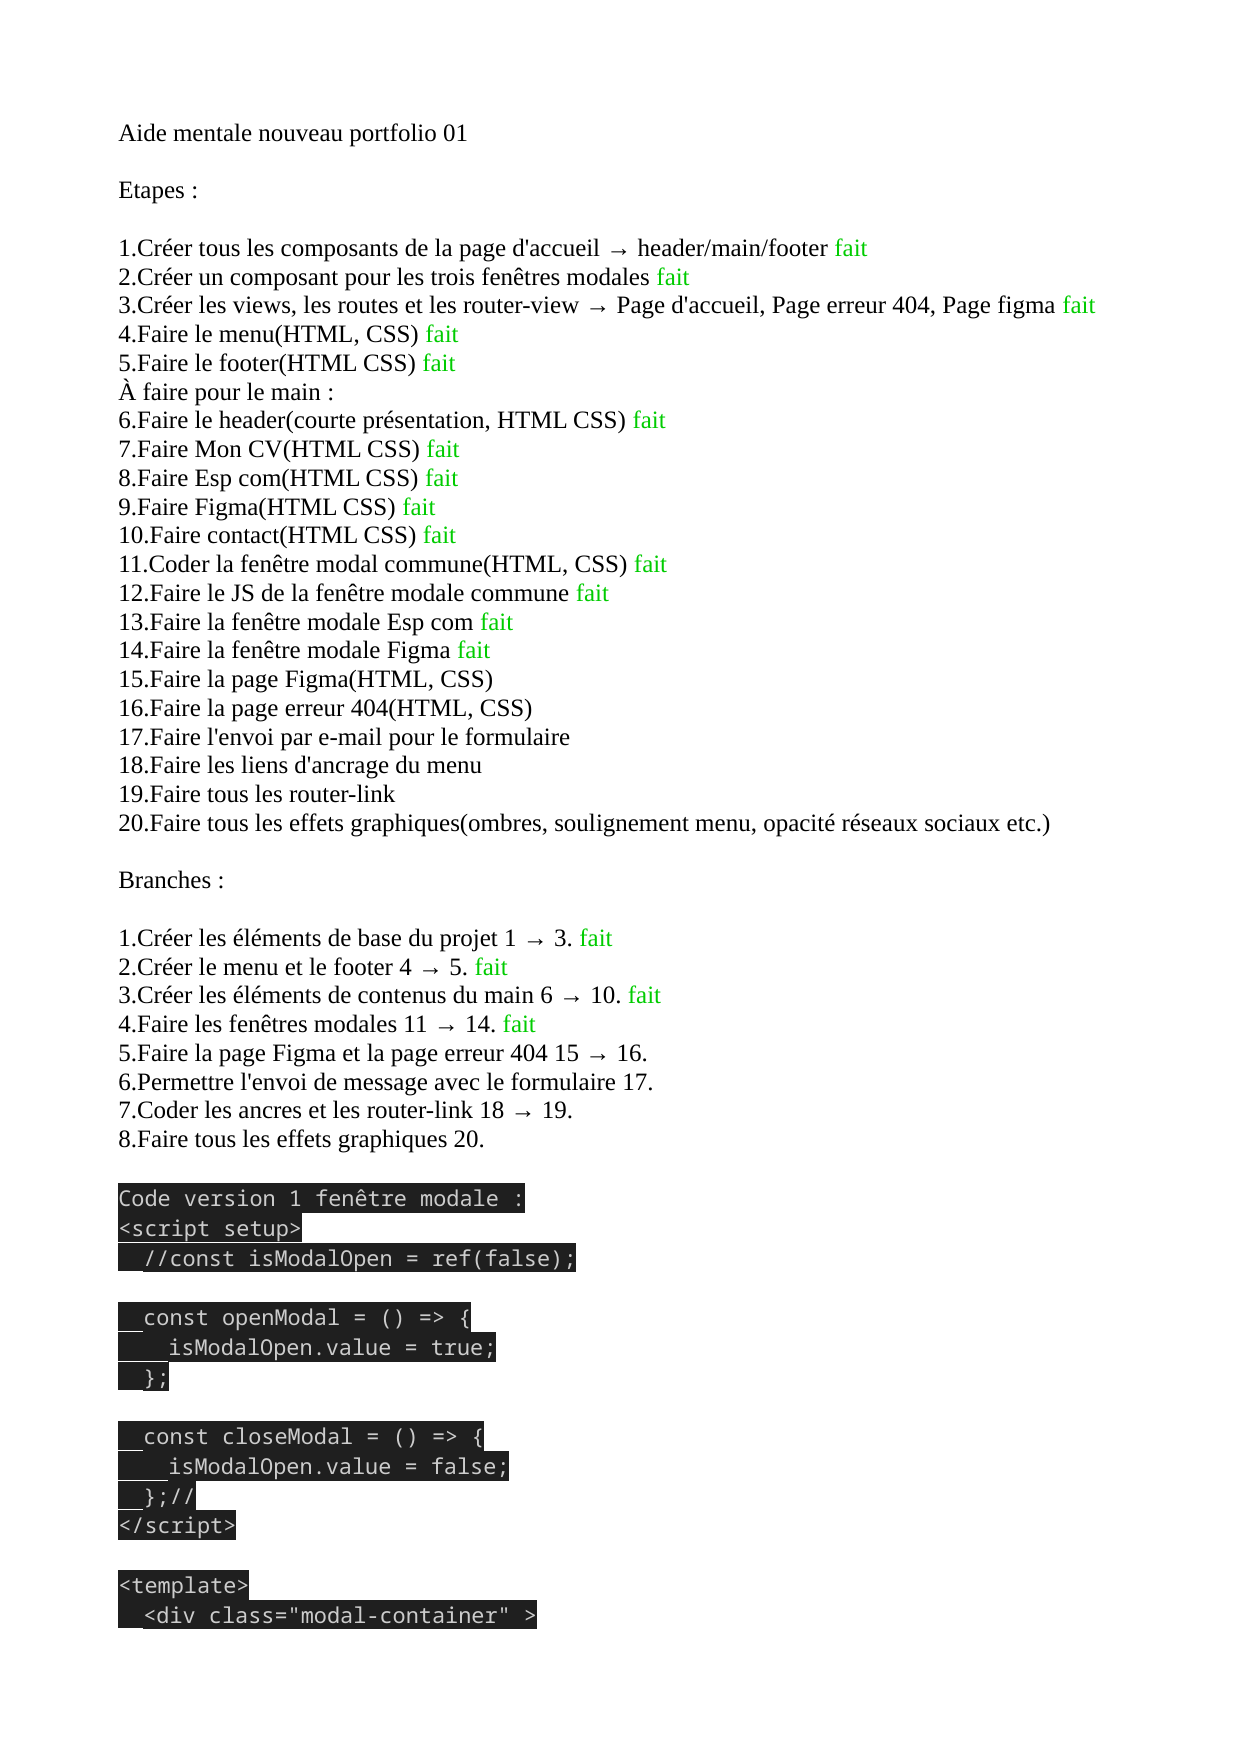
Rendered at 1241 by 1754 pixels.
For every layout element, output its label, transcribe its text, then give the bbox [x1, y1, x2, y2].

text 9.Faire Figma(HTML CSS) fait [118, 492, 1122, 521]
text 5.Faire le footer(HTML CSS) fait [118, 348, 1122, 377]
text 17.Faire l'envoi par e-mail pour le formulaire [118, 722, 1122, 751]
text 2.Créer le menu et le footer 4 → 5. fait [118, 952, 1122, 981]
text Aide mentale nouveau portfolio 01 [118, 118, 1122, 147]
text 3.Créer les views, les routes et les router-view → Page d'accueil, Page erreur 404, Page figma fait [118, 291, 1122, 319]
text 6.Permettre l'envoi de message avec le formulaire 17. [118, 1067, 1122, 1096]
text </script> [118, 1510, 1122, 1540]
text Etapes : [118, 176, 1122, 204]
text 11.Coder la fenêtre modal commune(HTML, CSS) fait [118, 549, 1122, 578]
text 12.Faire le JS de la fenêtre modale commune fait [118, 578, 1122, 607]
text <template> [118, 1570, 1122, 1600]
text Code version 1 fenêtre modale : [118, 1183, 1122, 1213]
text const openModal = () => { [118, 1302, 1122, 1332]
text 10.Faire contact(HTML CSS) fait [118, 521, 1122, 549]
text <div class="modal-container" > [118, 1600, 1122, 1629]
text 13.Faire la fenêtre modale Esp com fait [118, 607, 1122, 636]
text 4.Faire le menu(HTML, CSS) fait [118, 319, 1122, 348]
text 3.Créer les éléments de contenus du main 6 → 10. fait [118, 981, 1122, 1009]
text Branches : [118, 866, 1122, 894]
text 8.Faire tous les effets graphiques 20. [118, 1124, 1122, 1153]
text 1.Créer tous les composants de la page d'accueil → header/main/footer fait [118, 233, 1122, 262]
text 5.Faire la page Figma et la page erreur 404 15 → 16. [118, 1038, 1122, 1067]
text };// [118, 1481, 1122, 1510]
text À faire pour le main : [118, 377, 1122, 406]
text const closeModal = () => { [118, 1421, 1122, 1451]
text 4.Faire les fenêtres modales 11 → 14. fait [118, 1009, 1122, 1038]
text 1.Créer les éléments de base du projet 1 → 3. fait [118, 923, 1122, 952]
text 2.Créer un composant pour les trois fenêtres modales fait [118, 262, 1122, 291]
text isModalOpen.value = true; [118, 1332, 1122, 1362]
text }; [118, 1362, 1122, 1391]
text <script setup> [118, 1213, 1122, 1242]
text 6.Faire le header(courte présentation, HTML CSS) fait [118, 406, 1122, 434]
text 8.Faire Esp com(HTML CSS) fait [118, 463, 1122, 492]
text 18.Faire les liens d'ancrage du menu [118, 751, 1122, 779]
text 15.Faire la page Figma(HTML, CSS) [118, 664, 1122, 693]
text 7.Coder les ancres et les router-link 18 → 19. [118, 1096, 1122, 1124]
text 16.Faire la page erreur 404(HTML, CSS) [118, 693, 1122, 722]
text 20.Faire tous les effets graphiques(ombres, soulignement menu, opacité réseaux sociaux etc.) [118, 808, 1122, 837]
text //const isModalOpen = ref(false); [118, 1242, 1122, 1272]
text 7.Faire Mon CV(HTML CSS) fait [118, 434, 1122, 463]
text 14.Faire la fenêtre modale Figma fait [118, 636, 1122, 664]
text 19.Faire tous les router-link [118, 779, 1122, 808]
text isModalOpen.value = false; [118, 1451, 1122, 1481]
